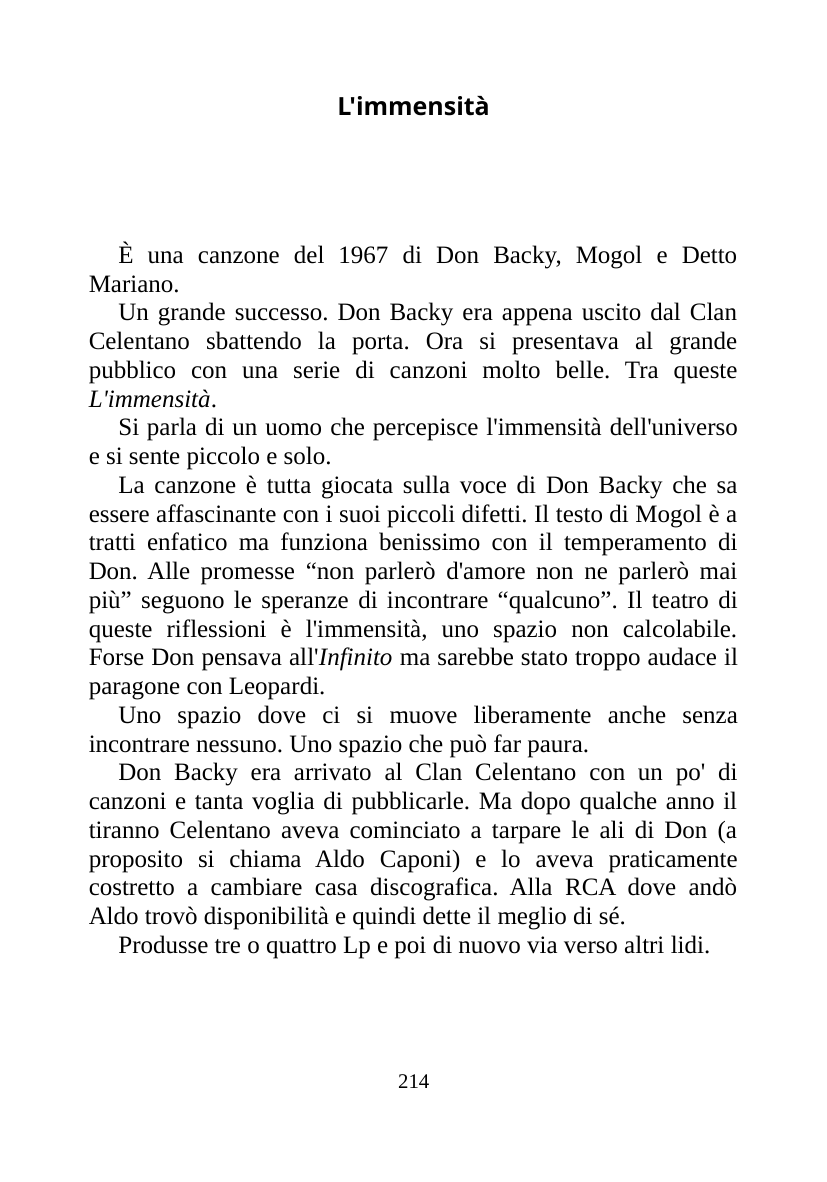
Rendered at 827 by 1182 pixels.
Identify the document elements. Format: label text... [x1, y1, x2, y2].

text La canzone è tutta giocata sulla voce di Don Backy che sa essere affascinante con i suoi piccoli difetti. Il testo di Mogol è a tratti enfatico ma funziona benissimo con il temperamento di Don. Alle promesse “non parlerò d'amore non ne parlerò mai più” seguono le speranze di incontrare “qualcuno”. Il teatro di queste riflessioni è l'immensità, uno spazio non calcolabile. Forse Don pensava all'Infinito ma sarebbe stato troppo audace il paragone con Leopardi. [88, 470, 738, 700]
text Uno spazio dove ci si muove liberamente anche senza incontrare nessuno. Uno spazio che può far paura. [88, 700, 738, 757]
text Un grande successo. Don Backy era appena uscito dal Clan Celentano sbattendo la porta. Ora si presentava al grande pubblico con una serie di canzoni molto belle. Tra queste L'immensità. [88, 297, 738, 412]
text Produsse tre o quattro Lp e poi di nuovo via verso altri lidi. [88, 930, 738, 959]
text Don Backy era arrivato al Clan Celentano con un po' di canzoni e tanta voglia di pubblicarle. Ma dopo qualche anno il tiranno Celentano aveva cominciato a tarpare le ali di Don (a proposito si chiama Aldo Caponi) e lo aveva praticamente costretto a cambiare casa discografica. Alla RCA dove andò Aldo trovò disponibilità e quindi dette il meglio di sé. [88, 757, 738, 930]
subtitle L'immensità [88, 88, 738, 123]
text È una canzone del 1967 di Don Backy, Mogol e Detto Mariano. [88, 240, 738, 297]
text Si parla di un uomo che percepisce l'immensità dell'universo e si sente piccolo e solo. [88, 412, 738, 470]
